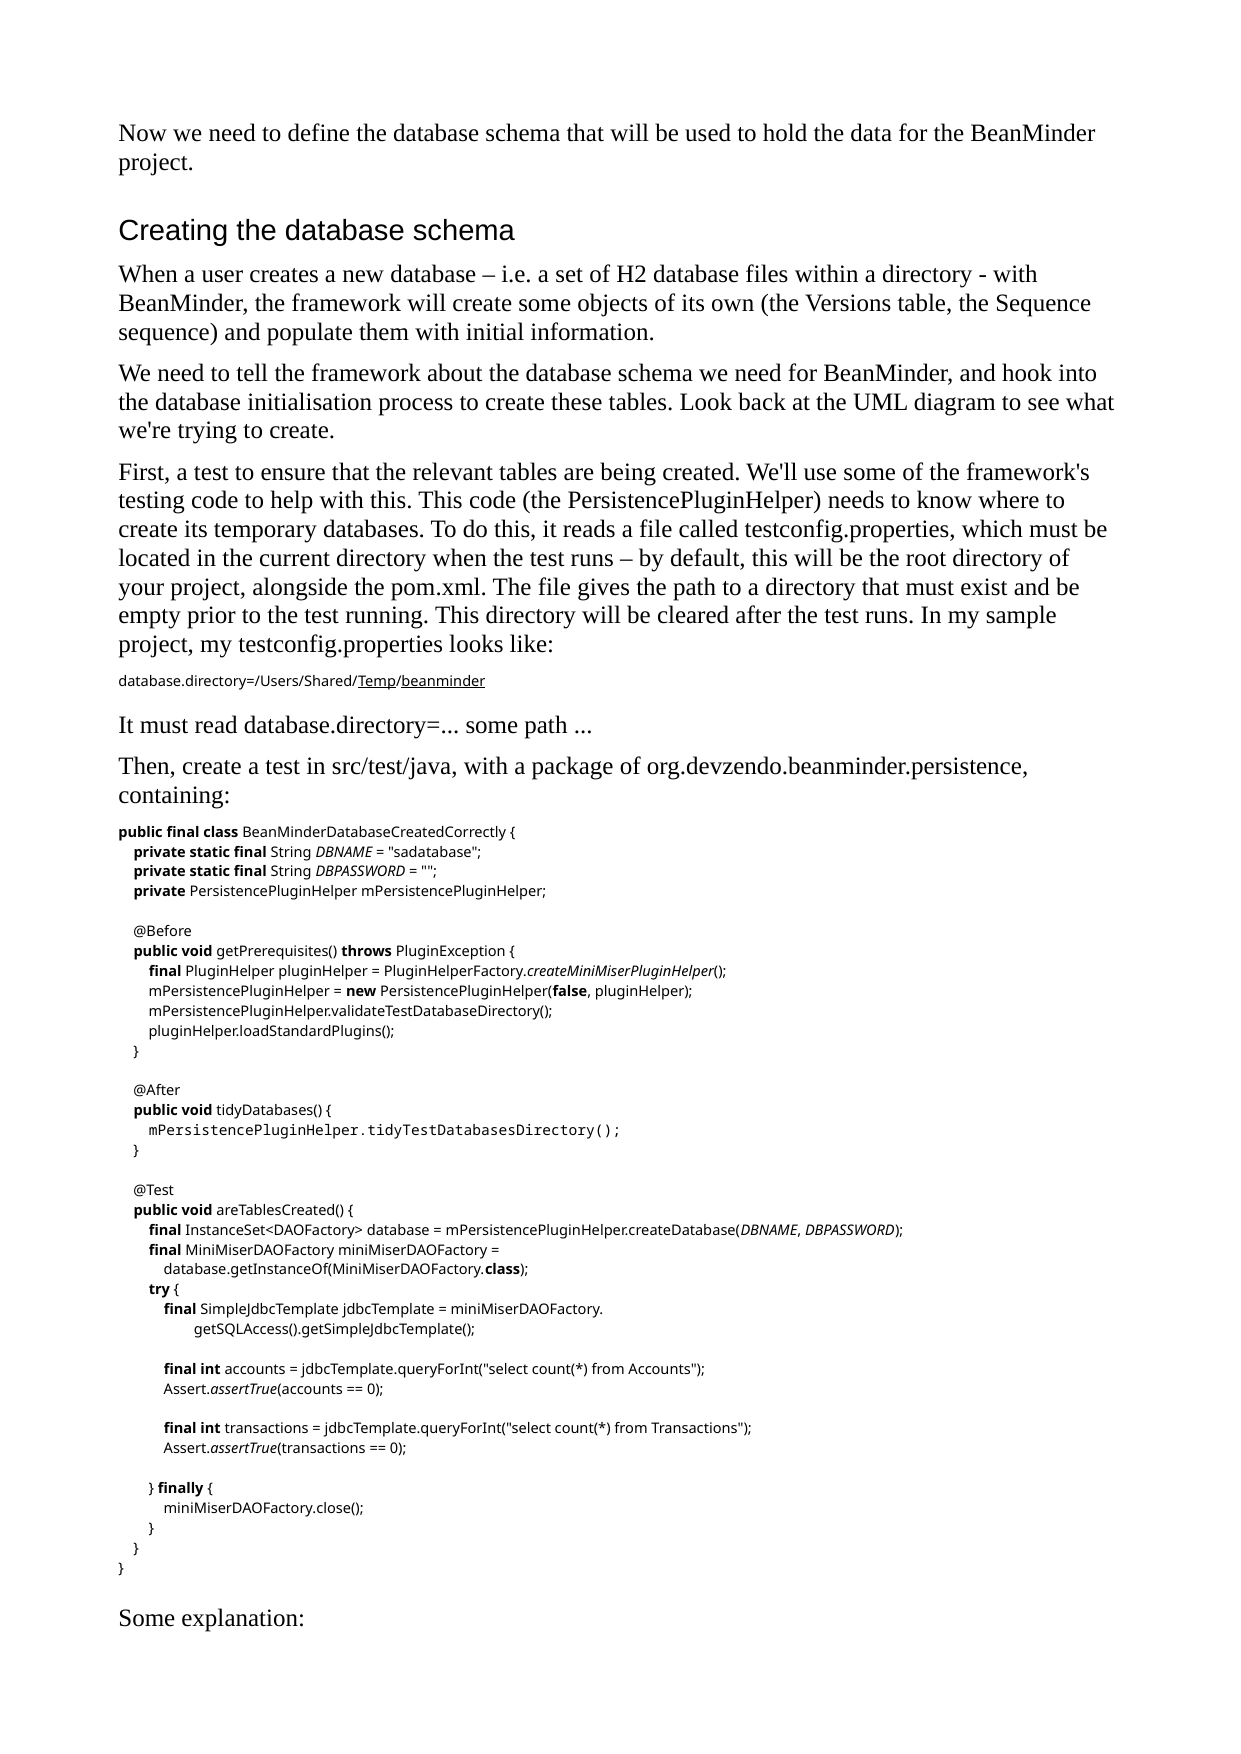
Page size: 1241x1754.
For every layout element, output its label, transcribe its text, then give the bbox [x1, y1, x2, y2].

text final PluginHelper pluginHelper = PluginHelperFactory.createMiniMiserPluginHelper(); [118, 961, 1122, 981]
text final int transactions = jdbcTemplate.queryForInt("select count(*) from Transactions"); [118, 1418, 1122, 1438]
text When a user creates a new database – i.e. a set of H2 database files within a directory - with BeanMinder, the framework will create some objects of its own (the Versions table, the Sequence sequence) and populate them with initial information. [118, 259, 1122, 345]
text mPersistencePluginHelper.validateTestDatabaseDirectory(); [118, 1001, 1122, 1020]
text } [118, 1558, 1122, 1577]
text Now we need to define the database schema that will be used to hold the data for the BeanMinder project. [118, 118, 1122, 176]
text final SimpleJdbcTemplate jdbcTemplate = miniMiserDAOFactory. [118, 1299, 1122, 1319]
text final int accounts = jdbcTemplate.queryForInt("select count(*) from Accounts"); [118, 1359, 1122, 1378]
text } [118, 1140, 1122, 1160]
text } finally { [118, 1478, 1122, 1498]
text We need to tell the framework about the database schema we need for BeanMinder, and hook into the database initialisation process to create these tables. Look back at the UML diagram to see what we're trying to create. [118, 358, 1122, 444]
text getSQLAccess().getSimpleJdbcTemplate(); [118, 1319, 1122, 1339]
text database.getInstanceOf(MiniMiserDAOFactory.class); [118, 1259, 1122, 1279]
text database.directory=/Users/Shared/Temp/beanminder [118, 670, 1122, 690]
text final InstanceSet<DAOFactory> database = mPersistencePluginHelper.createDatabase(DBNAME, DBPASSWORD); [118, 1219, 1122, 1239]
text private PersistencePluginHelper mPersistencePluginHelper; [118, 881, 1122, 901]
text } [118, 1040, 1122, 1060]
text Assert.assertTrue(accounts == 0); [118, 1378, 1122, 1398]
text public void tidyDatabases() { [118, 1100, 1122, 1120]
text miniMiserDAOFactory.close(); [118, 1498, 1122, 1518]
text private static final String DBPASSWORD = ""; [118, 861, 1122, 881]
subtitle Creating the database schema [118, 213, 1122, 247]
text private static final String DBNAME = "sadatabase"; [118, 841, 1122, 861]
text First, a test to ensure that the relevant tables are being created. We'll use some of the framework's testing code to help with this. This code (the PersistencePluginHelper) needs to know where to create its temporary databases. To do this, it reads a file called testconfig.properties, which must be located in the current directory when the test runs – by default, this will be the root directory of your project, alongside the pom.xml. The file gives the path to a directory that must exist and be empty prior to the test running. This directory will be cleared after the test runs. In my sample project, my testconfig.properties looks like: [118, 457, 1122, 658]
text Assert.assertTrue(transactions == 0); [118, 1438, 1122, 1458]
text pluginHelper.loadStandardPlugins(); [118, 1020, 1122, 1040]
text @Before [118, 921, 1122, 941]
text public void areTablesCreated() { [118, 1199, 1122, 1219]
text public void getPrerequisites() throws PluginException { [118, 941, 1122, 961]
text } [118, 1538, 1122, 1558]
text mPersistencePluginHelper = new PersistencePluginHelper(false, pluginHelper); [118, 981, 1122, 1001]
text } [118, 1518, 1122, 1538]
text mPersistencePluginHelper.tidyTestDatabasesDirectory(); [118, 1120, 1122, 1140]
text final MiniMiserDAOFactory miniMiserDAOFactory = [118, 1239, 1122, 1259]
text public final class BeanMinderDatabaseCreatedCorrectly { [118, 821, 1122, 841]
text It must read database.directory=... some path ... [118, 710, 1122, 739]
text try { [118, 1279, 1122, 1299]
text @After [118, 1080, 1122, 1100]
text Some explanation: [118, 1603, 1122, 1632]
text Then, create a test in src/test/java, with a package of org.devzendo.beanminder.persistence, containing: [118, 751, 1122, 809]
text @Test [118, 1179, 1122, 1199]
